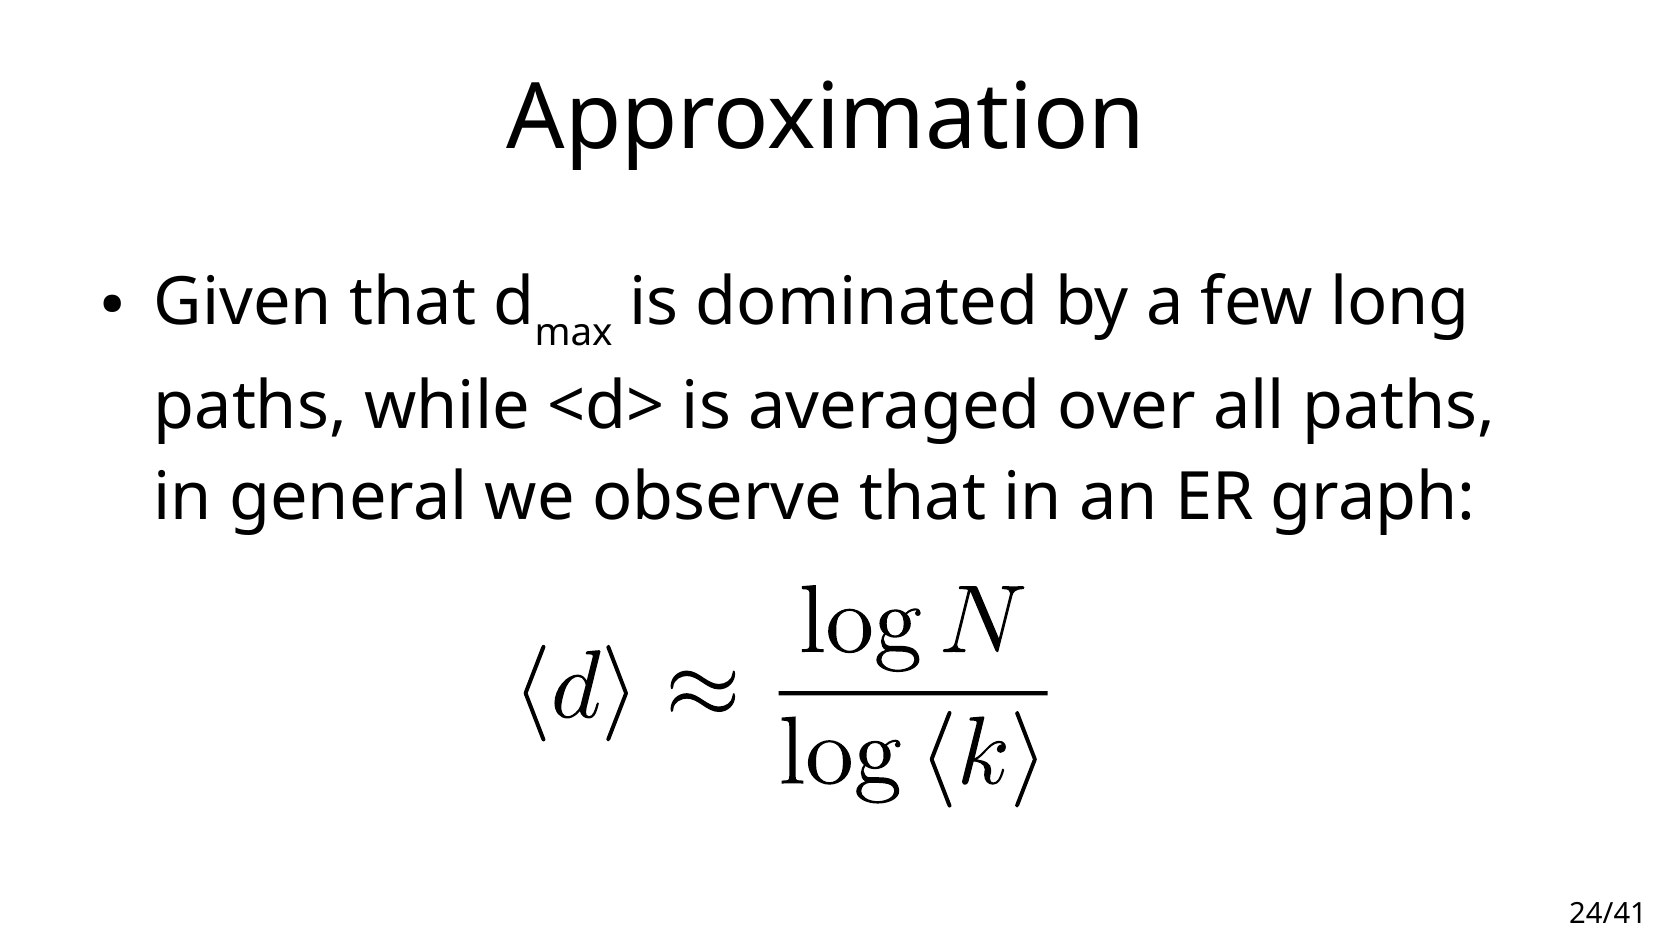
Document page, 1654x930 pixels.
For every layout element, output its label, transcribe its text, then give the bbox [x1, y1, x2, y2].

list Given that dmax is dominated by a few long paths, while <d> is averaged over all paths, in general we observe that in an ER graph: [82, 252, 1571, 793]
title Approximation [82, 1, 1571, 225]
text_box [513, 585, 1048, 808]
